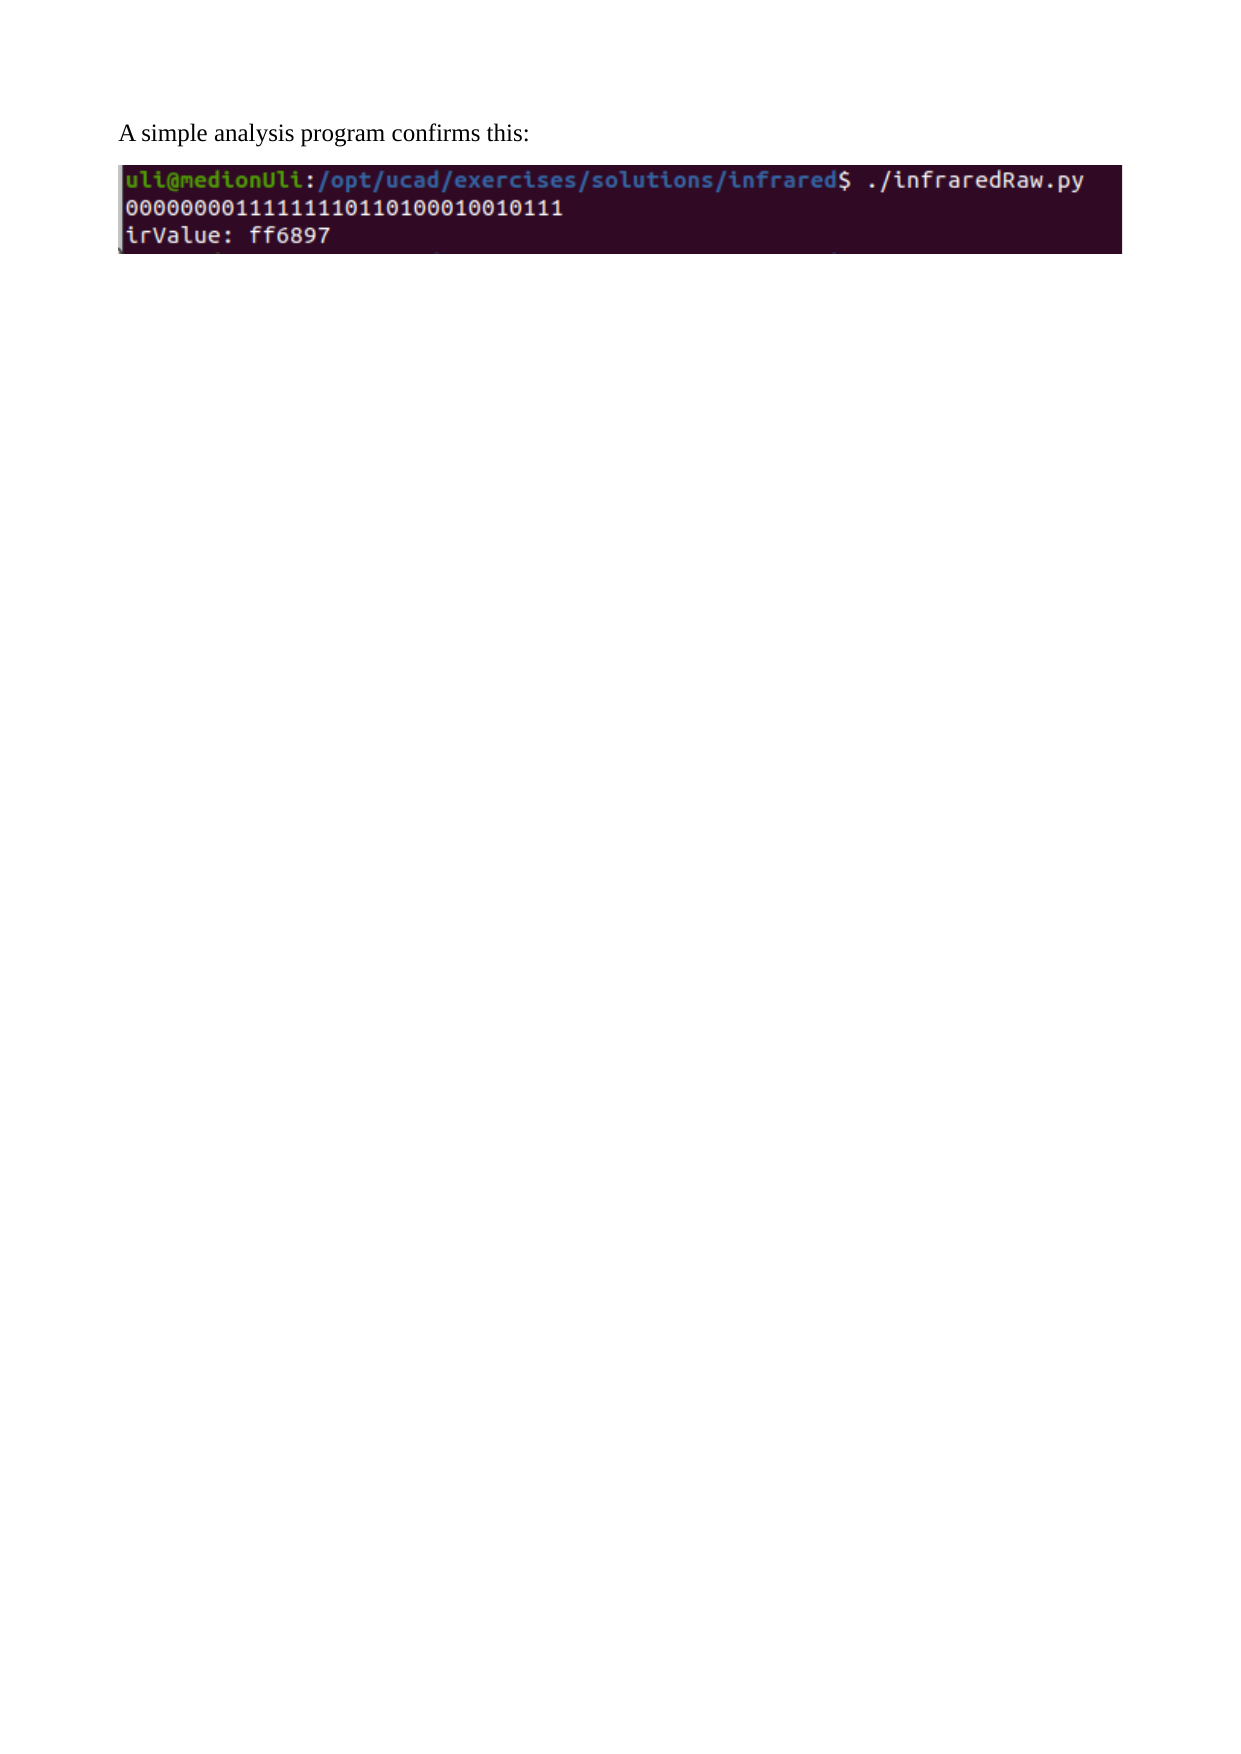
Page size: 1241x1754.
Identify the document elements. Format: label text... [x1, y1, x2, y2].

text A simple analysis program confirms this: [118, 118, 1122, 147]
picture [118, 165, 1123, 254]
